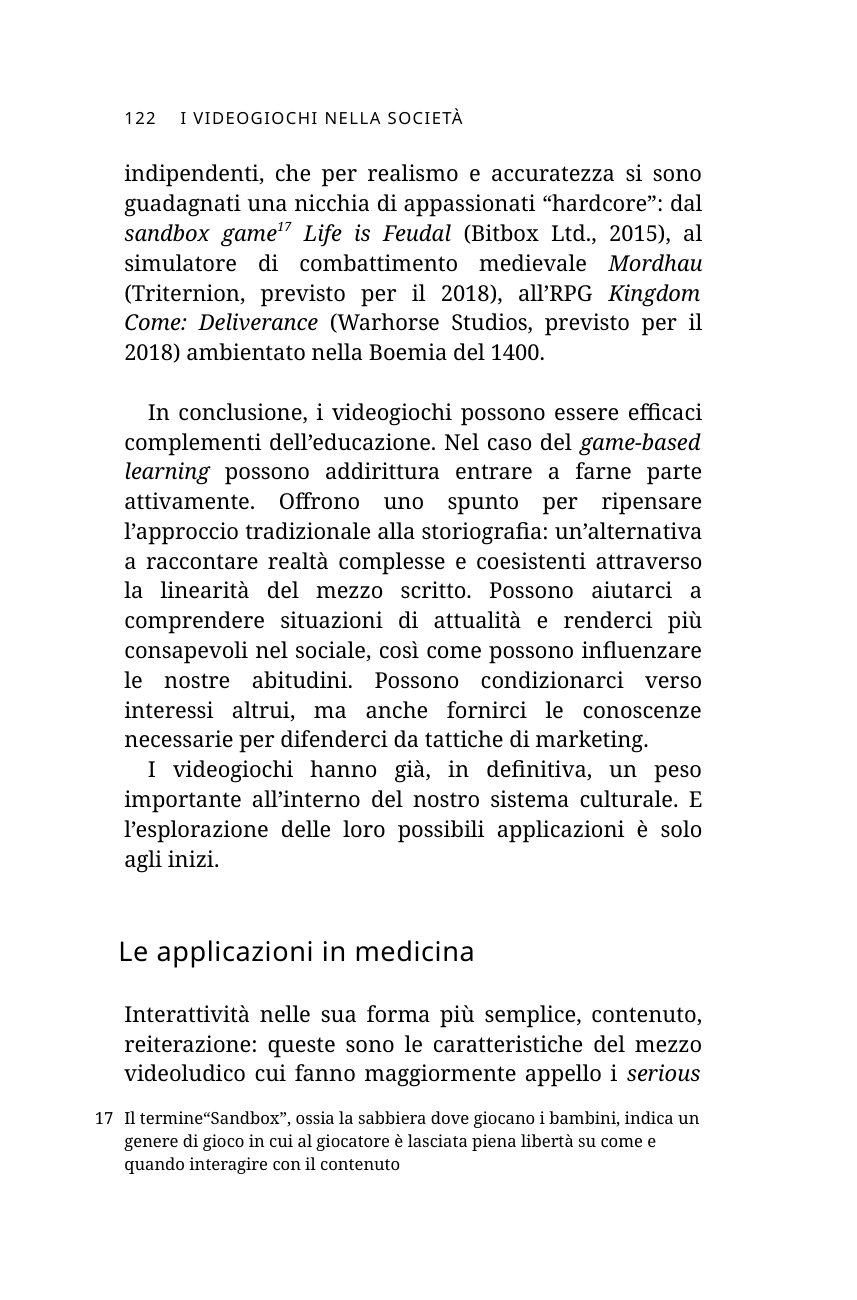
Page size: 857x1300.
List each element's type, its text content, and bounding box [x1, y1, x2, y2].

text In conclusione, i videogiochi possono essere efficaci complementi dell’educazione. Nel caso del game-based learning possono addirittura entrare a farne parte attivamente. Offrono uno spunto per ripensare l’approccio tradizionale alla storiografia: un’alternativa a raccontare realtà complesse e coesistenti attraverso la linearità del mezzo scritto. Possono aiutarci a comprendere situazioni di attualità e renderci più consapevoli nel sociale, così come possono influenzare le nostre abitudini. Possono condizionarci verso interessi altrui, ma anche fornirci le conoscenze necessarie per difenderci da tattiche di marketing. [124, 397, 703, 754]
text Il termine“Sandbox”, ossia la sabbiera dove giocano i bambini, indica un genere di gioco in cui al giocatore è lasciata piena libertà su come e quando interagire con il contenuto [94, 1107, 703, 1175]
text Interattività nelle sua forma più semplice, contenuto, reiterazione: queste sono le caratteristiche del mezzo videoludico cui fanno maggiormente appello i serious [124, 999, 703, 1088]
text I videogiochi hanno già, in definitiva, un peso importante all’interno del nostro sistema culturale. E l’esplorazione delle loro possibili applicazioni è solo agli inizi. [124, 754, 703, 873]
subtitle Le applicazioni in medicina [118, 932, 703, 969]
text indipendenti, che per realismo e accuratezza si sono guadagnati una nicchia di appassionati “hardcore”: dal sandbox game Life is Feudal (Bitbox Ltd., 2015), al simulatore di combattimento medievale Mordhau (Triternion, previsto per il 2018), all’RPG Kingdom Come: Deliverance (Warhorse Studios, previsto per il 2018) ambientato nella Boemia del 1400. [124, 158, 703, 367]
